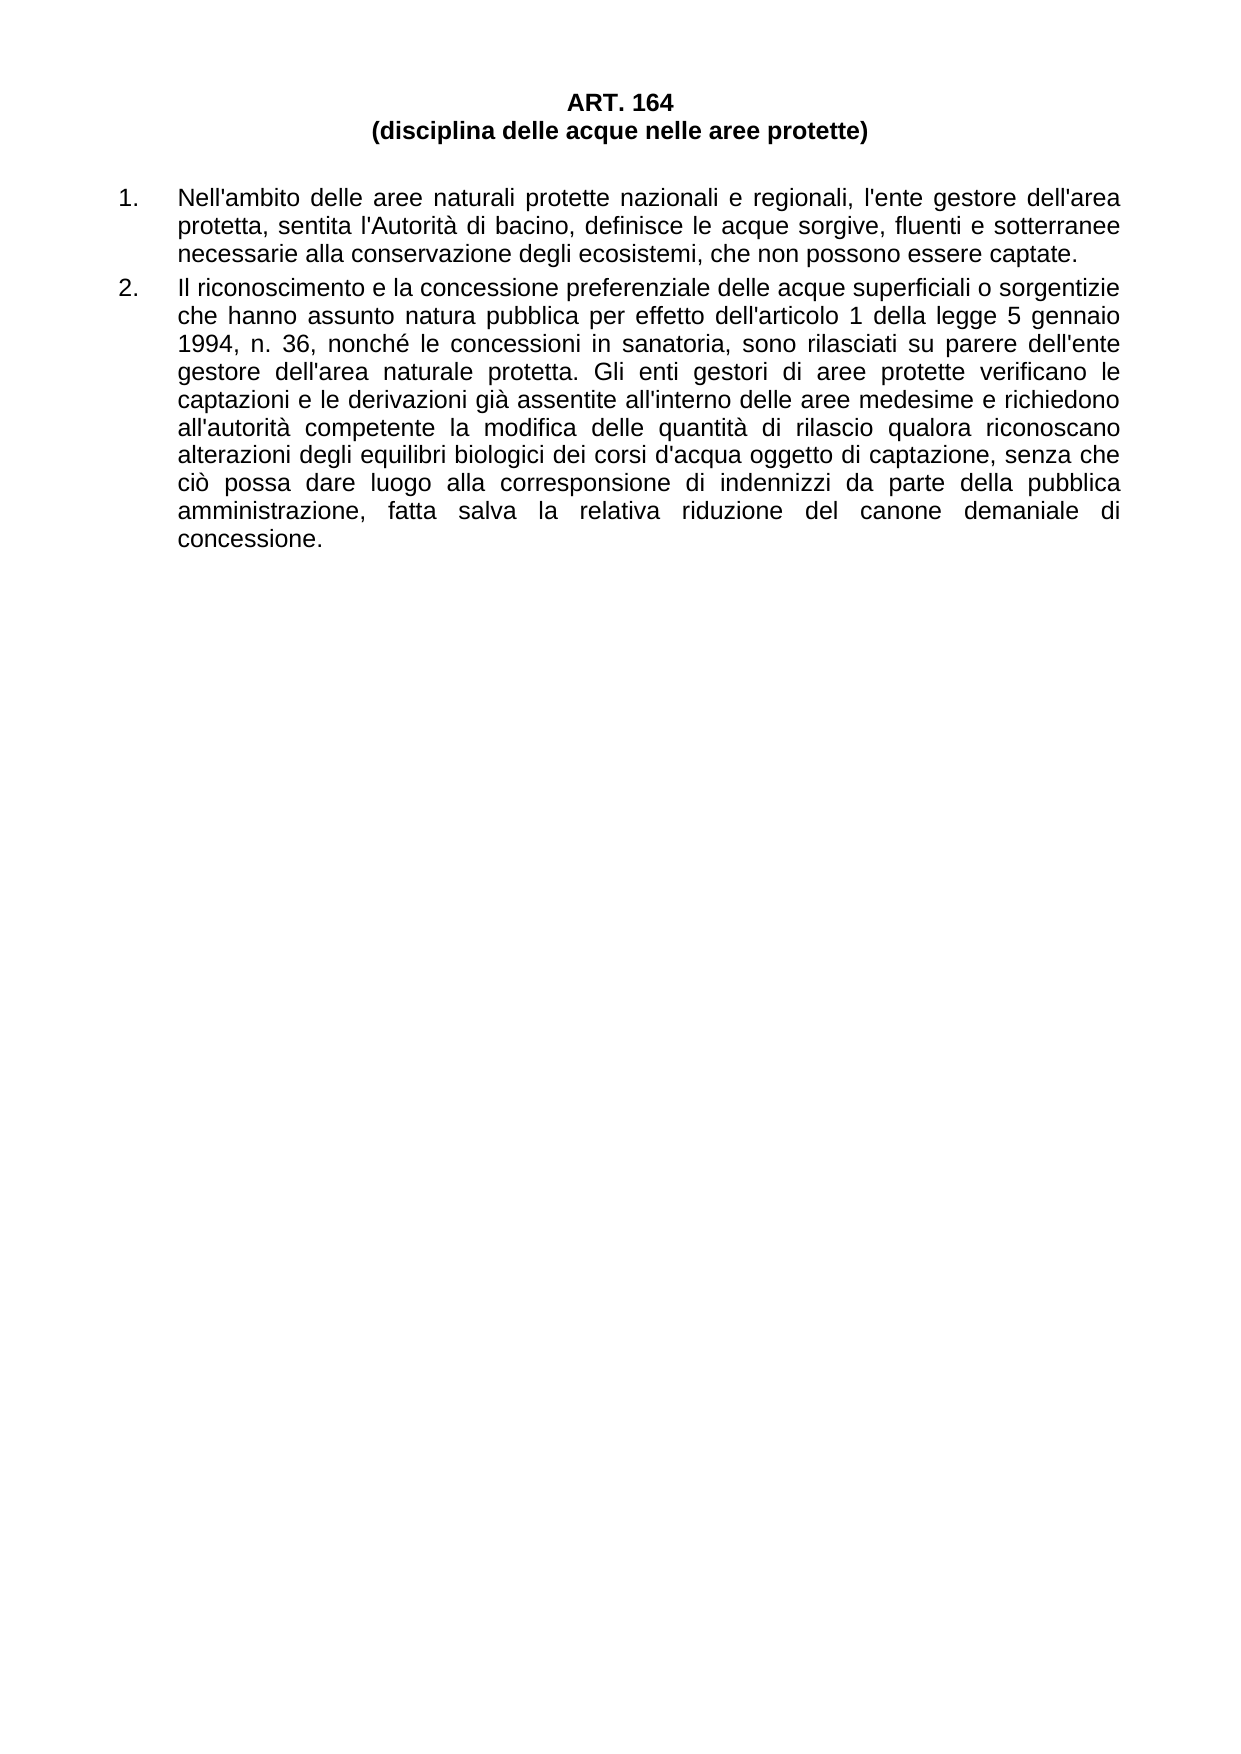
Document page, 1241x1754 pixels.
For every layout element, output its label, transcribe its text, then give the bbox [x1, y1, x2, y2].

subtitle ART. 164 (disciplina delle acque nelle aree protette) [118, 88, 1122, 144]
text 1. Nell'ambito delle aree naturali protette nazionali e regionali, l'ente gestore dell'area protetta, sentita l'Autorità di bacino, definisce le acque sorgive, fluenti e sotterranee necessarie alla conservazione degli ecosistemi, che non possono essere captate. [118, 184, 1122, 268]
text 2. Il riconoscimento e la concessione preferenziale delle acque superficiali o sorgentizie che hanno assunto natura pubblica per effetto dell'articolo 1 della legge 5 gennaio 1994, n. 36, nonché le concessioni in sanatoria, sono rilasciati su parere dell'ente gestore dell'area naturale protetta. Gli enti gestori di aree protette verificano le captazioni e le derivazioni già assentite all'interno delle aree medesime e richiedono all'autorità competente la modifica delle quantità di rilascio qualora riconoscano alterazioni degli equilibri biologici dei corsi d'acqua oggetto di captazione, senza che ciò possa dare luogo alla corresponsione di indennizzi da parte della pubblica amministrazione, fatta salva la relativa riduzione del canone demaniale di concessione. [118, 274, 1122, 553]
